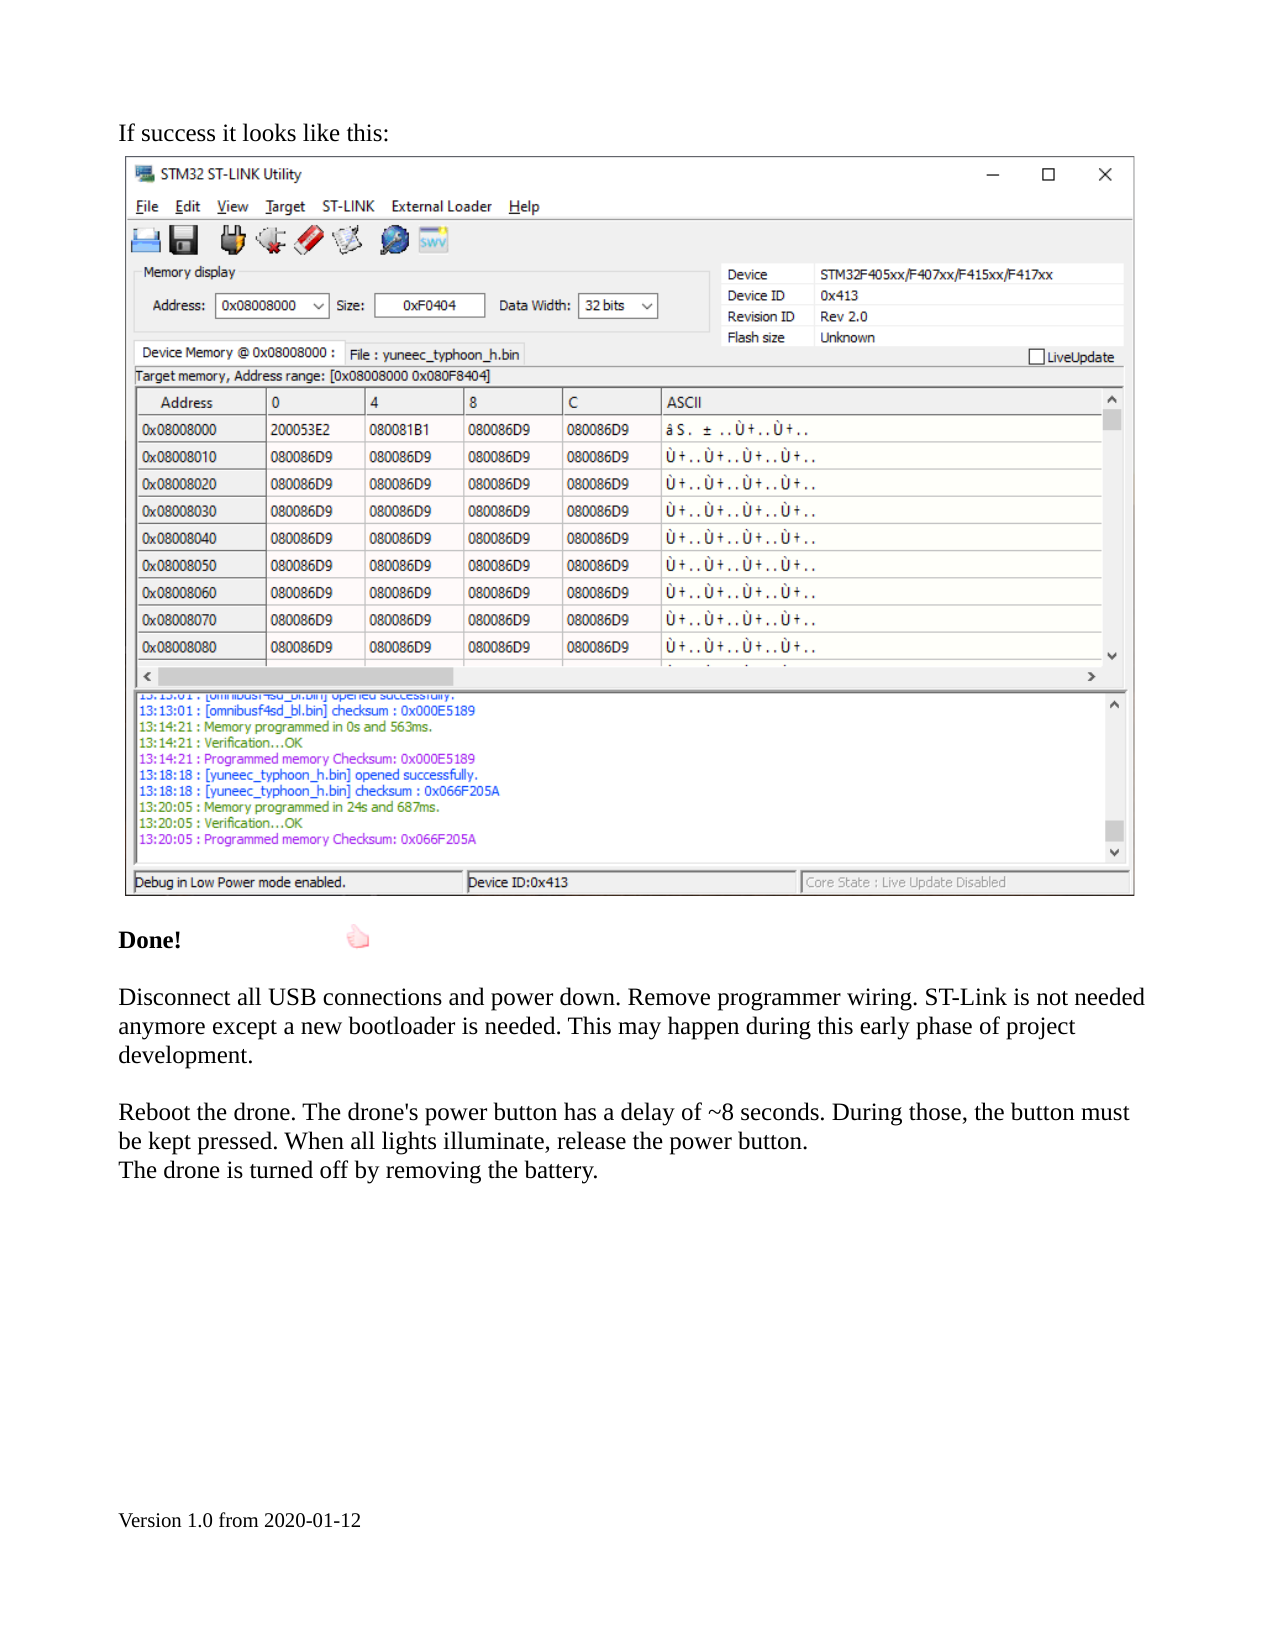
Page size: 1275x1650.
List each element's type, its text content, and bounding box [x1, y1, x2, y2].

picture [125, 156, 1135, 896]
text Disconnect all USB connections and power down. Remove programmer wiring. ST-Link is not needed anymore except a new bootloader is needed. This may happen during this early phase of project development. [118, 982, 1157, 1068]
text Done! [118, 925, 1157, 953]
picture [345, 924, 371, 950]
text Reboot the drone. The drone's power button has a delay of ~8 seconds. During those, the button must be kept pressed. When all lights illuminate, release the power button. [118, 1097, 1157, 1155]
text The drone is turned off by removing the battery. [118, 1155, 1157, 1183]
text If success it looks like this: [118, 118, 1157, 147]
